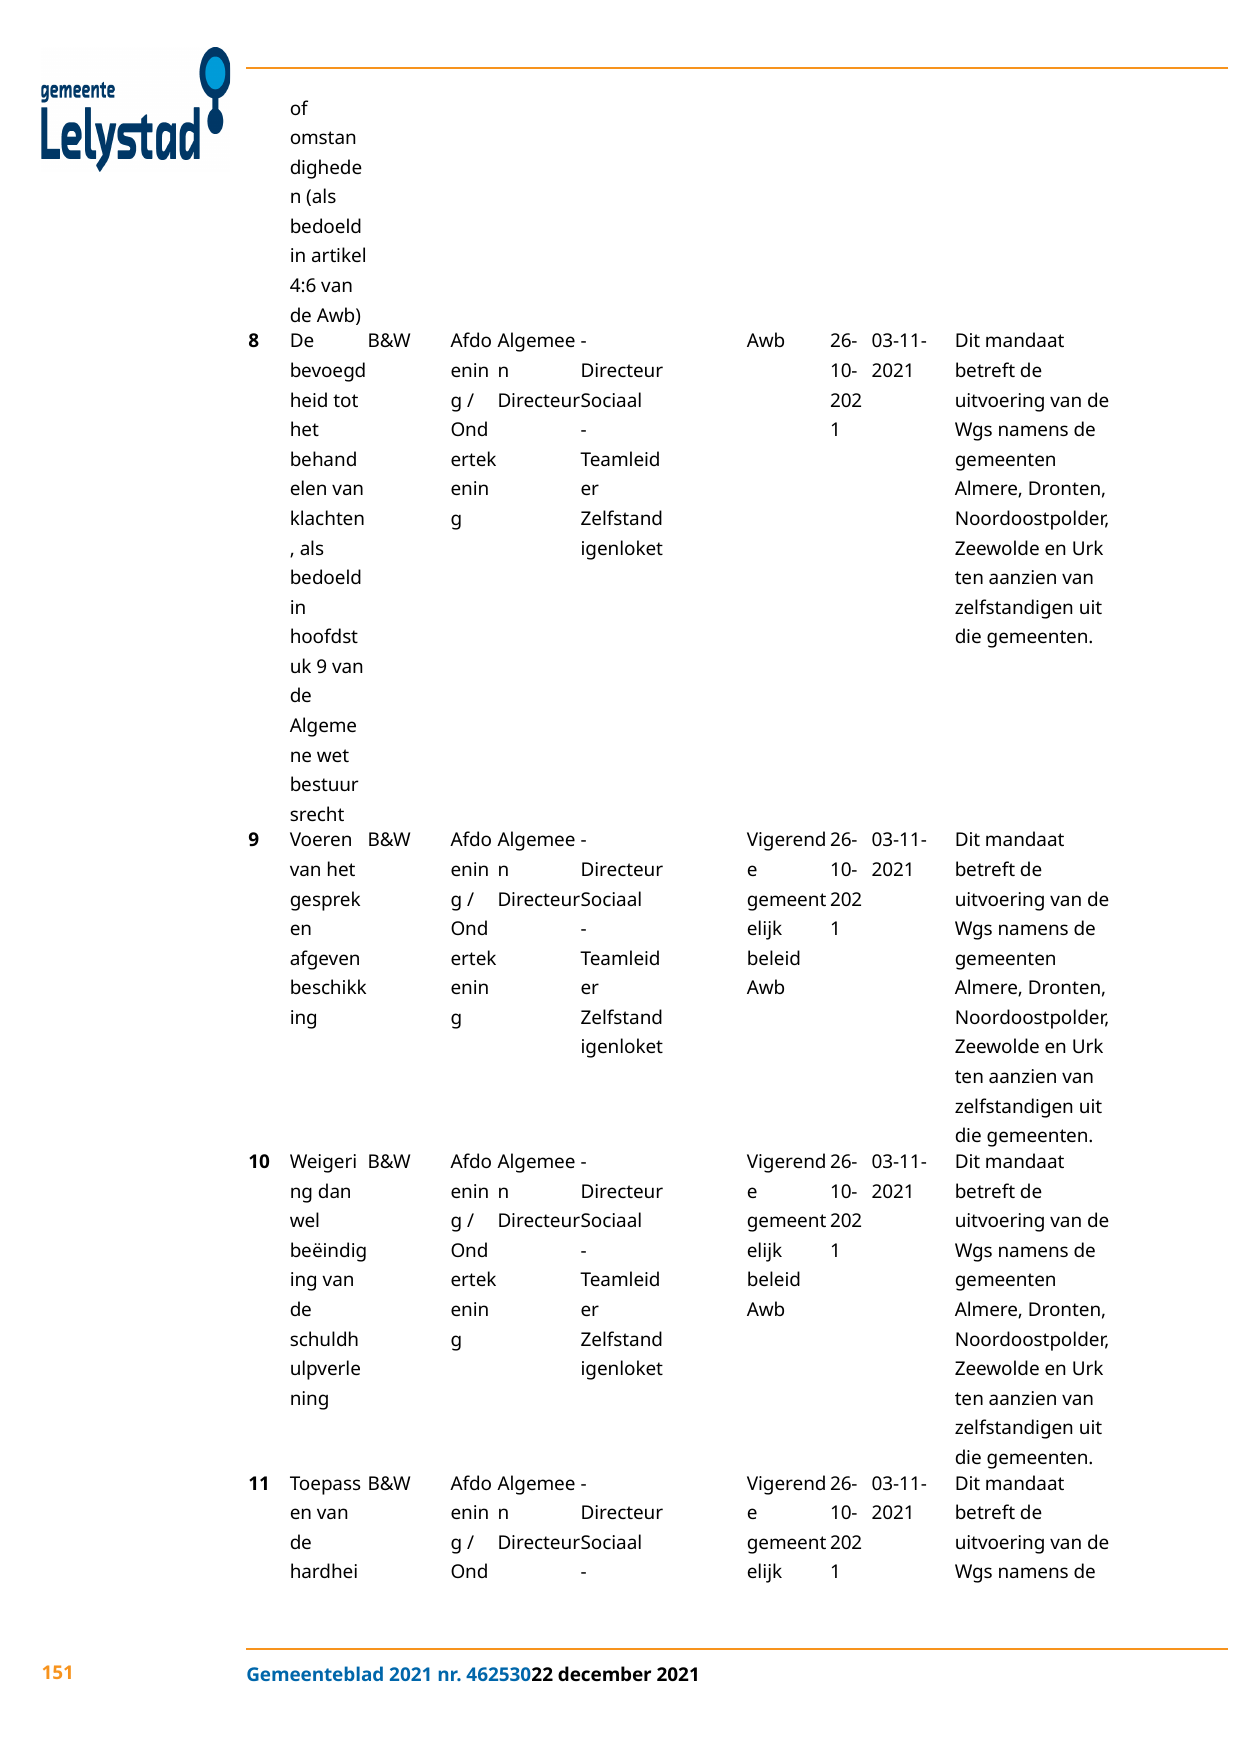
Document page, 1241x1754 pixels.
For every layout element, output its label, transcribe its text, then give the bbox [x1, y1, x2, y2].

table_cell Algemeen Directeur [497, 1470, 580, 1584]
table_cell B&W [367, 827, 450, 1148]
table_cell [664, 95, 747, 328]
table_cell Vigerende gemeentelijk beleid Awb [747, 827, 830, 1148]
table_cell De bevoegdheid tot het behandelen van klachten, als bedoeld in hoofdstuk 9 van de Algemene wet bestuursrecht [290, 328, 367, 827]
table_cell [664, 827, 747, 1148]
table_cell Dit mandaat betreft de uitvoering van de Wgs namens de gemeenten Almere, Dronten, Noordoostpolder, Zeewolde en Urk ten aanzien van zelfstandigen uit die gemeenten. [955, 827, 1110, 1148]
table_cell 03-11-2021 [871, 827, 954, 1148]
table_cell [664, 328, 747, 827]
table_cell [747, 95, 830, 328]
table_cell [664, 1148, 747, 1470]
table_cell B&W [367, 1148, 450, 1470]
table_cell 10 [248, 1148, 289, 1470]
table_cell Awb [747, 328, 830, 827]
table_cell Vigerende gemeentelijk beleid Awb [747, 1148, 830, 1470]
table_cell Algemeen Directeur [497, 1148, 580, 1470]
table_cell - Directeur Sociaal [580, 1470, 663, 1584]
table_cell Algemeen Directeur [497, 827, 580, 1148]
table_cell - Directeur Sociaal - Teamleider Zelfstandigenloket [580, 1148, 663, 1470]
table_cell Dit mandaat betreft de uitvoering van de Wgs namens de [955, 1470, 1110, 1584]
table_cell Afdoening / Ondertekening [450, 827, 497, 1148]
table_cell [580, 95, 663, 328]
table_cell [248, 95, 289, 328]
table_cell [664, 1470, 747, 1584]
table_cell 26-10-2021 [830, 1148, 871, 1470]
table_cell [450, 95, 497, 328]
table_cell 03-11-2021 [871, 1148, 954, 1470]
table_cell Vigerende gemeentelijk [747, 1470, 830, 1584]
table_cell Toepassen van de hardhei [290, 1470, 367, 1584]
table_cell 26-10-2021 [830, 1470, 871, 1584]
table_cell Afdoening / Ondertekening [450, 1148, 497, 1470]
table_cell - Directeur Sociaal - Teamleider Zelfstandigenloket [580, 827, 663, 1148]
table_cell Afdoening / Ond [450, 1470, 497, 1584]
table_cell 03-11-2021 [871, 1470, 954, 1584]
table_cell 26-10-2021 [830, 827, 871, 1148]
table_cell [830, 95, 871, 328]
table_cell 11 [248, 1470, 289, 1584]
table_cell of omstandigheden (als bedoeld in artikel 4:6 van de Awb) [290, 95, 367, 328]
table_cell [367, 95, 450, 328]
table_cell [871, 95, 954, 328]
table_cell Dit mandaat betreft de uitvoering van de Wgs namens de gemeenten Almere, Dronten, Noordoostpolder, Zeewolde en Urk ten aanzien van zelfstandigen uit die gemeenten. [955, 1148, 1110, 1470]
picture [41, 47, 231, 172]
table_cell B&W [367, 1470, 450, 1584]
table_cell Voeren van het gesprek en afgeven beschikking [290, 827, 367, 1148]
table_cell 26-10-2021 [830, 328, 871, 827]
table_cell Dit mandaat betreft de uitvoering van de Wgs namens de gemeenten Almere, Dronten, Noordoostpolder, Zeewolde en Urk ten aanzien van zelfstandigen uit die gemeenten. [955, 328, 1110, 827]
table_cell Afdoening / Ondertekening [450, 328, 497, 827]
table_cell B&W [367, 328, 450, 827]
table_cell 9 [248, 827, 289, 1148]
table_cell 03-11-2021 [871, 328, 954, 827]
table_cell [955, 95, 1110, 328]
table_cell Weigering dan wel beëindiging van de schuldhulpverlening [290, 1148, 367, 1470]
table_cell - Directeur Sociaal - Teamleider Zelfstandigenloket [580, 328, 663, 827]
table_cell Algemeen Directeur [497, 328, 580, 827]
table_cell 8 [248, 328, 289, 827]
table_cell [497, 95, 580, 328]
